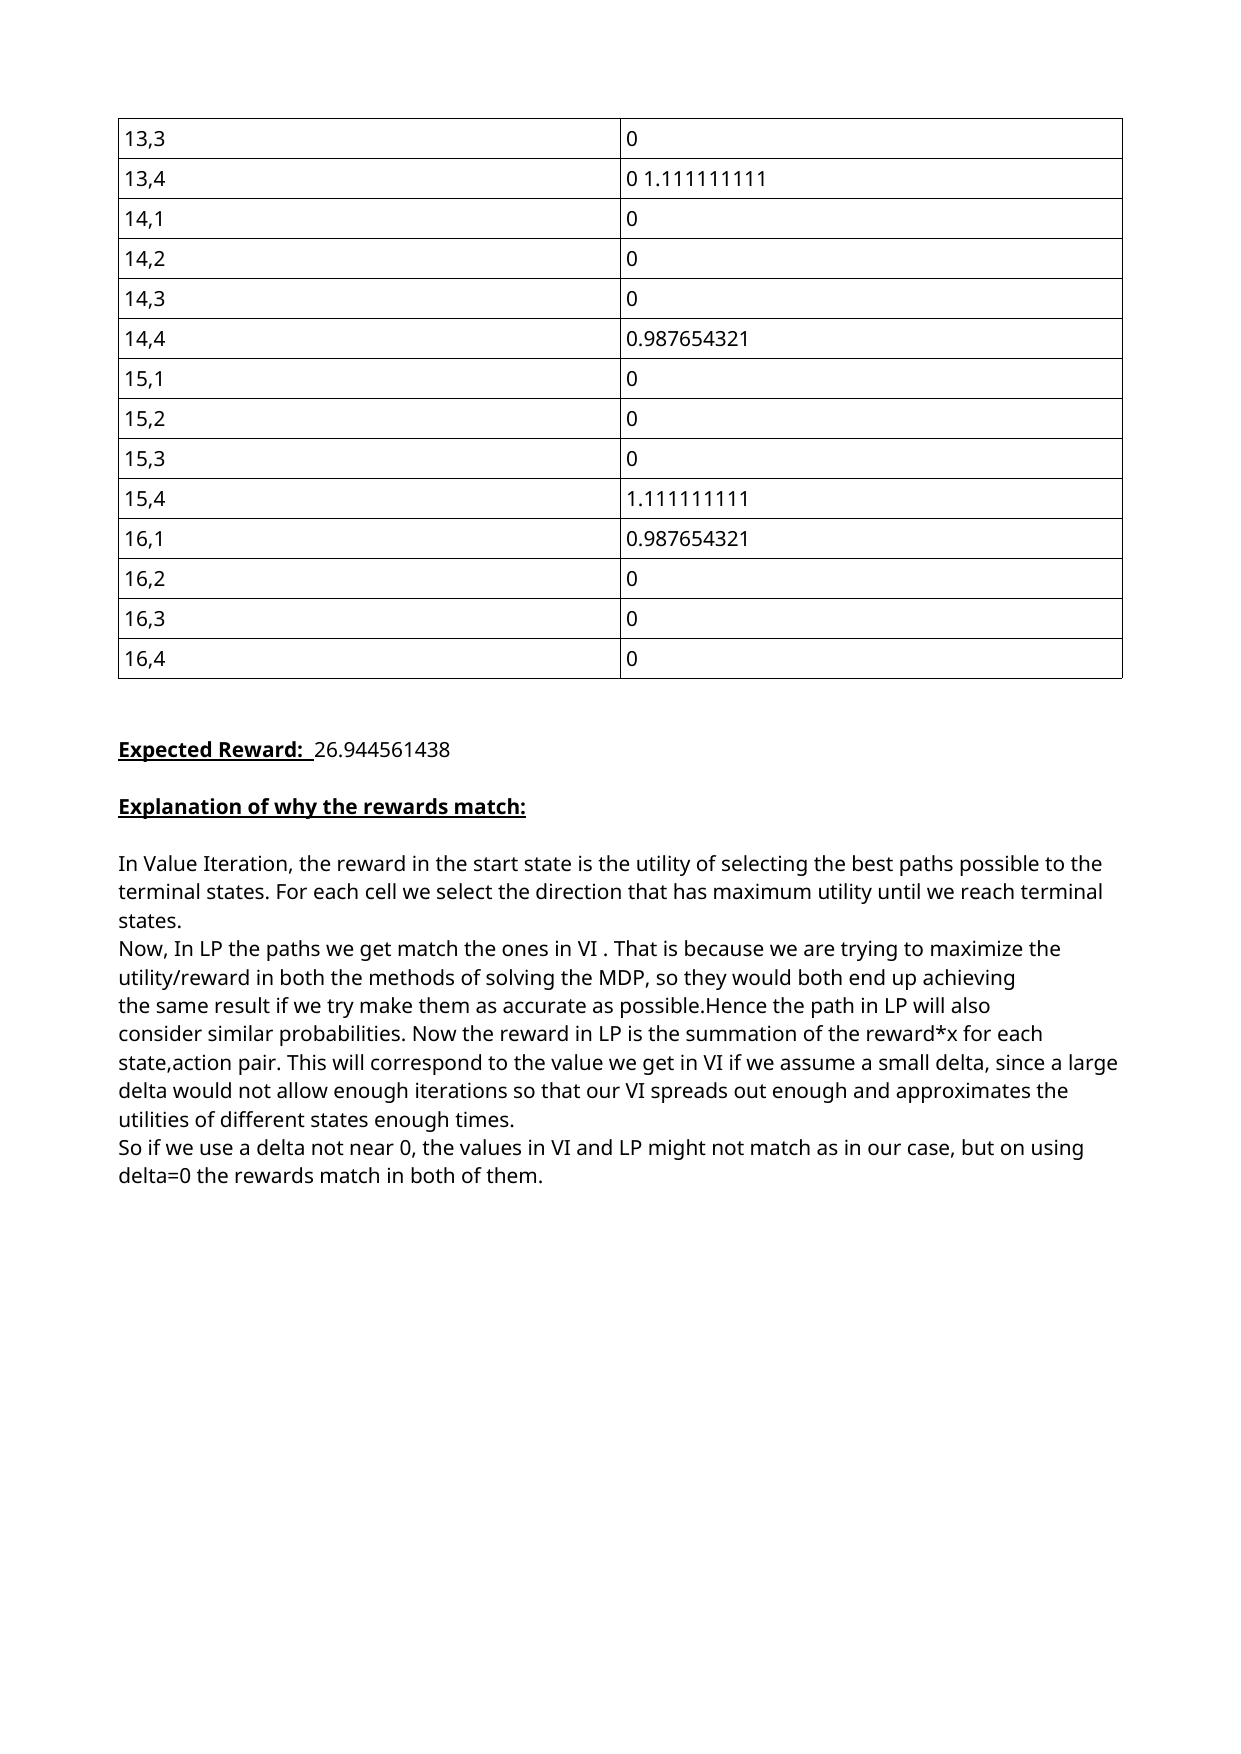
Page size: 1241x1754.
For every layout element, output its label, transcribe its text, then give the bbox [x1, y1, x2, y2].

table_cell 14,3 [119, 279, 620, 318]
table_cell 0 [621, 639, 1122, 678]
table_cell 0 [621, 359, 1122, 398]
table_cell 16,1 [119, 519, 620, 558]
table_cell 0 [621, 279, 1122, 318]
table_cell 15,2 [119, 399, 620, 438]
table_cell 0 [621, 599, 1122, 638]
table_cell 0 [621, 239, 1122, 278]
table_cell 0.987654321 [621, 319, 1122, 358]
text Expected Reward: 26.944561438 [118, 735, 1122, 763]
table_cell 0 [621, 559, 1122, 598]
table_cell 15,3 [119, 439, 620, 478]
table_cell 0 [621, 199, 1122, 238]
table_cell 0 [621, 439, 1122, 478]
table_cell 13,4 [119, 159, 620, 198]
text Now, In LP the paths we get match the ones in VI . That is because we are trying to maximize the utility/reward in both the methods of solving the MDP, so they would both end up achieving [118, 934, 1122, 991]
text So if we use a delta not near 0, the values in VI and LP might not match as in our case, but on using delta=0 the rewards match in both of them. [118, 1133, 1122, 1190]
table_cell 16,4 [119, 639, 620, 678]
table_cell 14,2 [119, 239, 620, 278]
table_cell 0 [621, 399, 1122, 438]
table_cell 16,2 [119, 559, 620, 598]
table_cell 0 1.111111111 [621, 159, 1122, 198]
text consider similar probabilities. Now the reward in LP is the summation of the reward*x for each state,action pair. This will correspond to the value we get in VI if we assume a small delta, since a large delta would not allow enough iterations so that our VI spreads out enough and approximates the utilities of different states enough times. [118, 1019, 1122, 1133]
text In Value Iteration, the reward in the start state is the utility of selecting the best paths possible to the terminal states. For each cell we select the direction that has maximum utility until we reach terminal states. [118, 849, 1122, 934]
table_cell 14,1 [119, 199, 620, 238]
table_cell 14,4 [119, 319, 620, 358]
table_cell 15,1 [119, 359, 620, 398]
table_cell 15,4 [119, 479, 620, 518]
table_cell 1.111111111 [621, 479, 1122, 518]
text Explanation of why the rewards match: [118, 792, 1122, 820]
table_cell 0.987654321 [621, 519, 1122, 558]
table_cell 16,3 [119, 599, 620, 638]
table_cell 13,3 [119, 119, 620, 158]
text the same result if we try make them as accurate as possible.Hence the path in LP will also [118, 991, 1122, 1019]
table_cell 0 [621, 119, 1122, 158]
